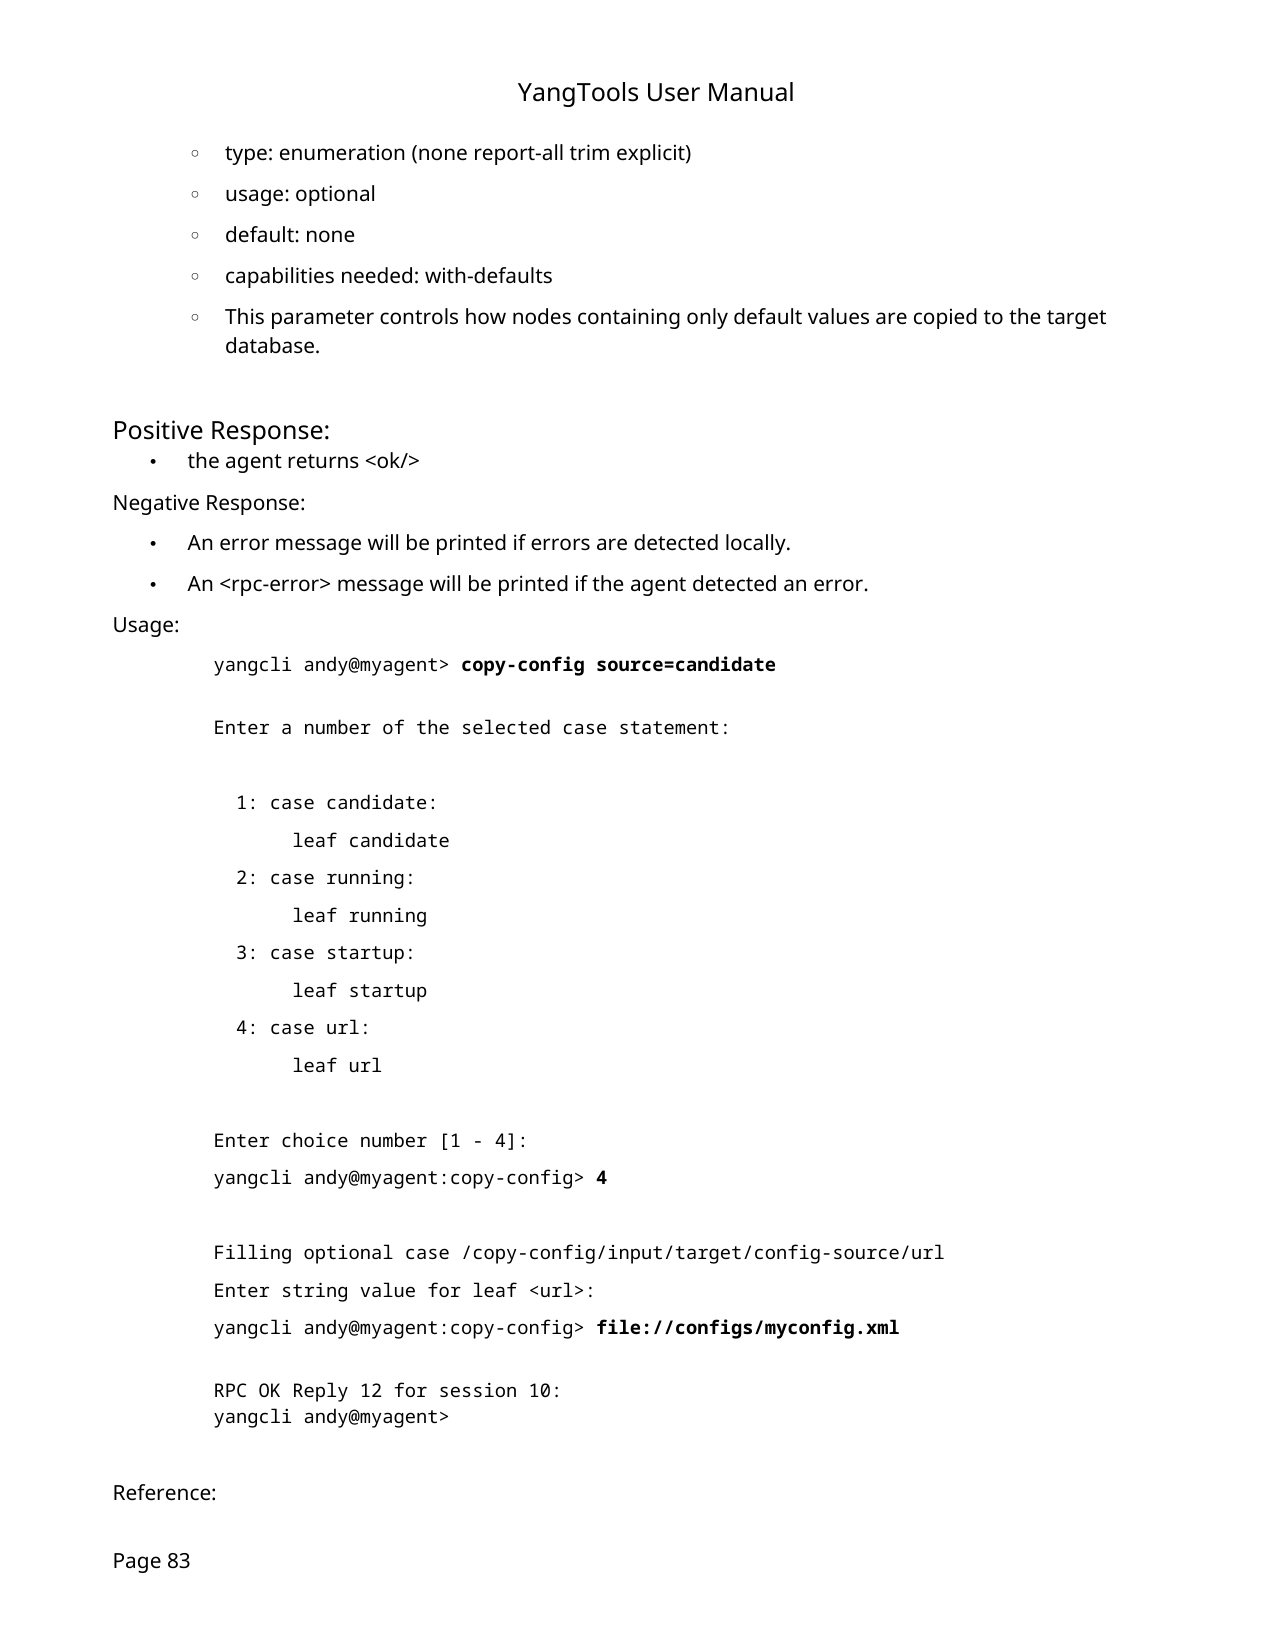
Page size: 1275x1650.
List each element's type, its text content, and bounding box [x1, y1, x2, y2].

text Positive Response: [112, 413, 1200, 447]
text Reference: [112, 1478, 1200, 1506]
text Enter a number of the selected case statement: [139, 714, 1200, 740]
list type: enumeration (none report-all trim explicit) [187, 138, 1200, 167]
text yangcli andy@myagent:copy-config> file://configs/myconfig.xml [139, 1314, 1200, 1365]
text 4: case url: [139, 1014, 1200, 1040]
text leaf startup [139, 977, 1200, 1002]
text Negative Response: [112, 488, 1200, 516]
text RPC OK Reply 12 for session 10: yangcli andy@myagent> [139, 1377, 1200, 1428]
list An error message will be printed if errors are detected locally. [150, 528, 1200, 557]
text leaf running [139, 902, 1200, 927]
text yangcli andy@myagent> copy-config source=candidate [139, 651, 1200, 702]
text 1: case candidate: [139, 789, 1200, 815]
text Usage: [112, 610, 1200, 639]
text 3: case startup: [139, 939, 1200, 965]
list default: none [187, 220, 1200, 249]
text leaf candidate [139, 827, 1200, 852]
text Enter string value for leaf <url>: [139, 1277, 1200, 1302]
list This parameter controls how nodes containing only default values are copied to the target database. [187, 302, 1200, 359]
list capabilities needed: with-defaults [187, 261, 1200, 290]
text yangcli andy@myagent:copy-config> 4 [139, 1164, 1200, 1190]
list the agent returns <ok/> [150, 447, 1200, 475]
list An <rpc-error> message will be printed if the agent detected an error. [150, 569, 1200, 598]
text 2: case running: [139, 864, 1200, 890]
text Enter choice number [1 - 4]: [139, 1127, 1200, 1152]
text leaf url [139, 1052, 1200, 1077]
text Filling optional case /copy-config/input/target/config-source/url [139, 1239, 1200, 1265]
list usage: optional [187, 179, 1200, 208]
